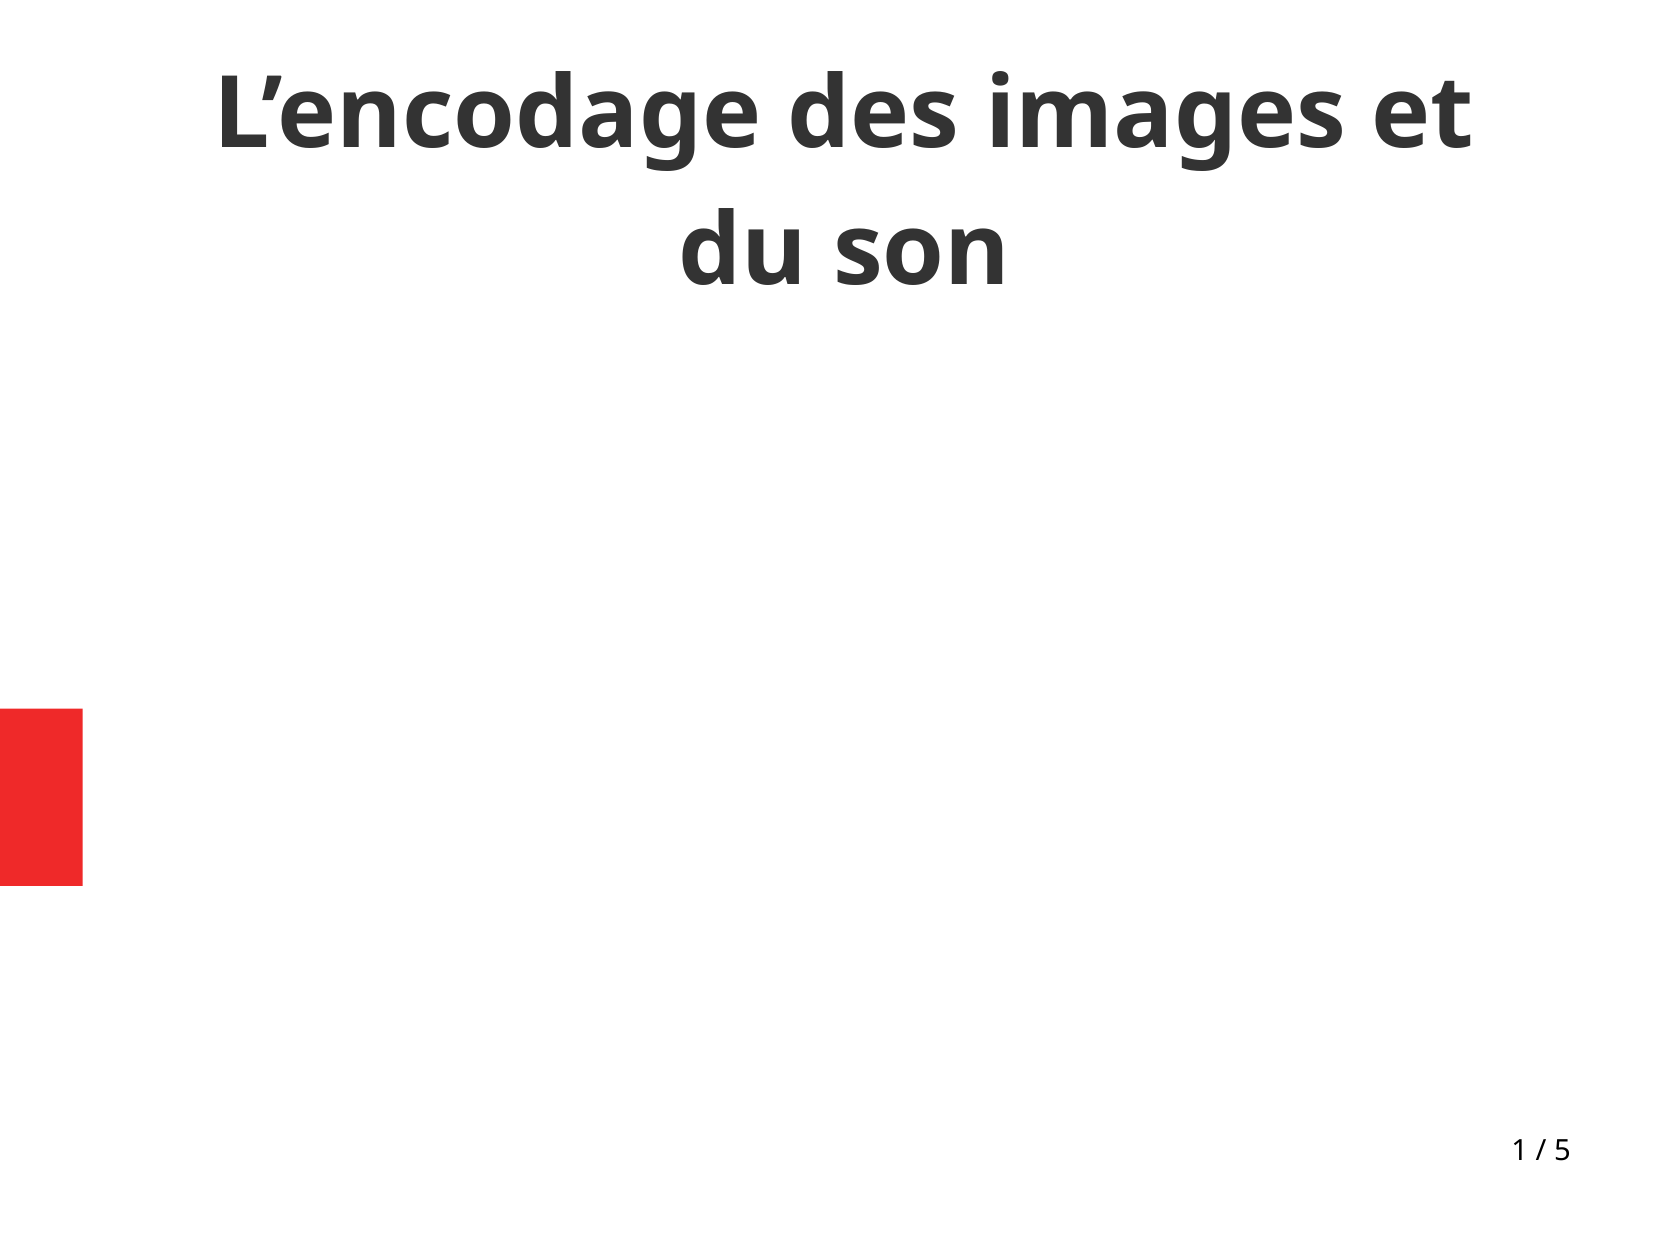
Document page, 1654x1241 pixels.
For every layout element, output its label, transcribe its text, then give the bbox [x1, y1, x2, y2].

title L’encodage des images et du son [141, 59, 1548, 296]
